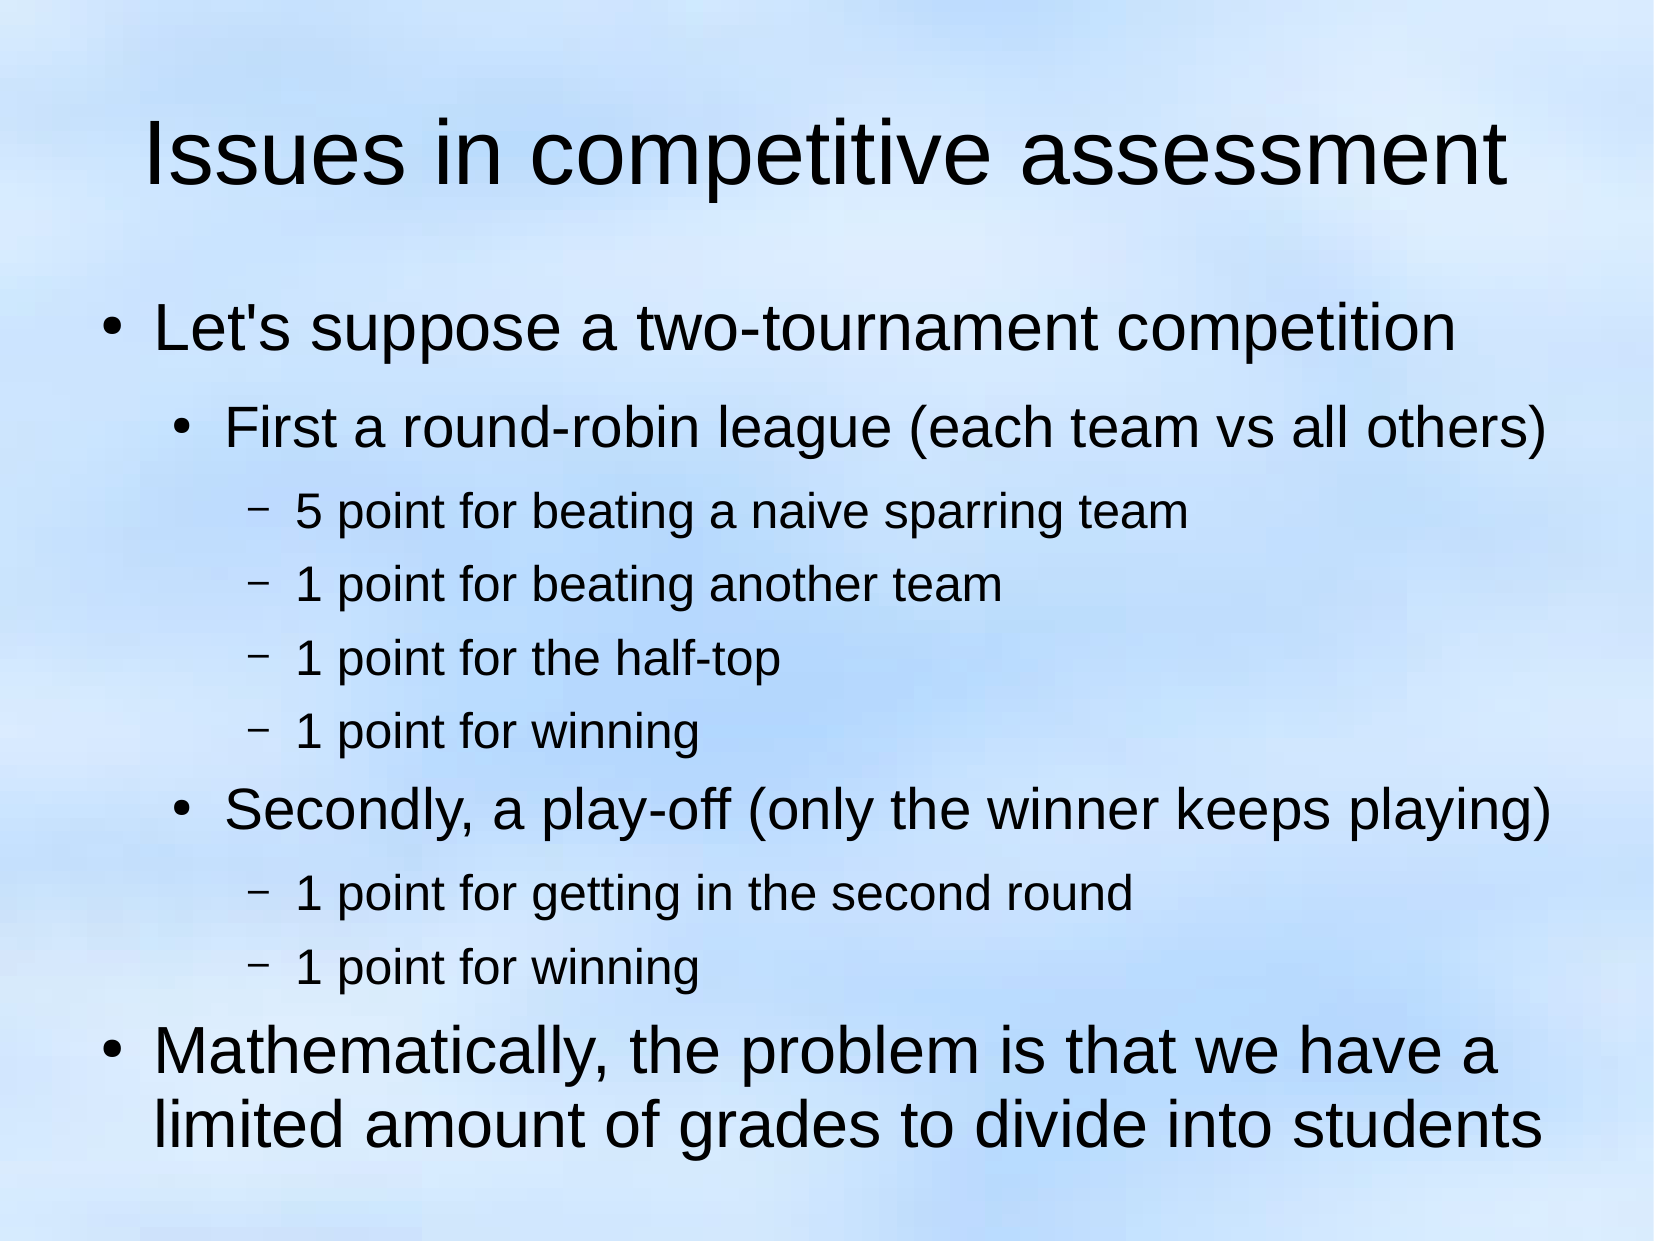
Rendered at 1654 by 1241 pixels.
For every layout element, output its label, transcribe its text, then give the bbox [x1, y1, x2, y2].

title Issues in competitive assessment [82, 49, 1571, 257]
picture [0, 0, 1654, 1241]
list Let's suppose a two-tournament competition First a round-robin league (each team vs all others) 5 point for beating a naive sparring team 1 point for beating another team 1 point for the half-top 1 point for winning Secondly, a play-off (only the winner keeps playing) 1 point for getting in the second round 1 point for winning Mathematically, the problem is that we have a limited amount of grades to divide into students [82, 290, 1571, 1109]
